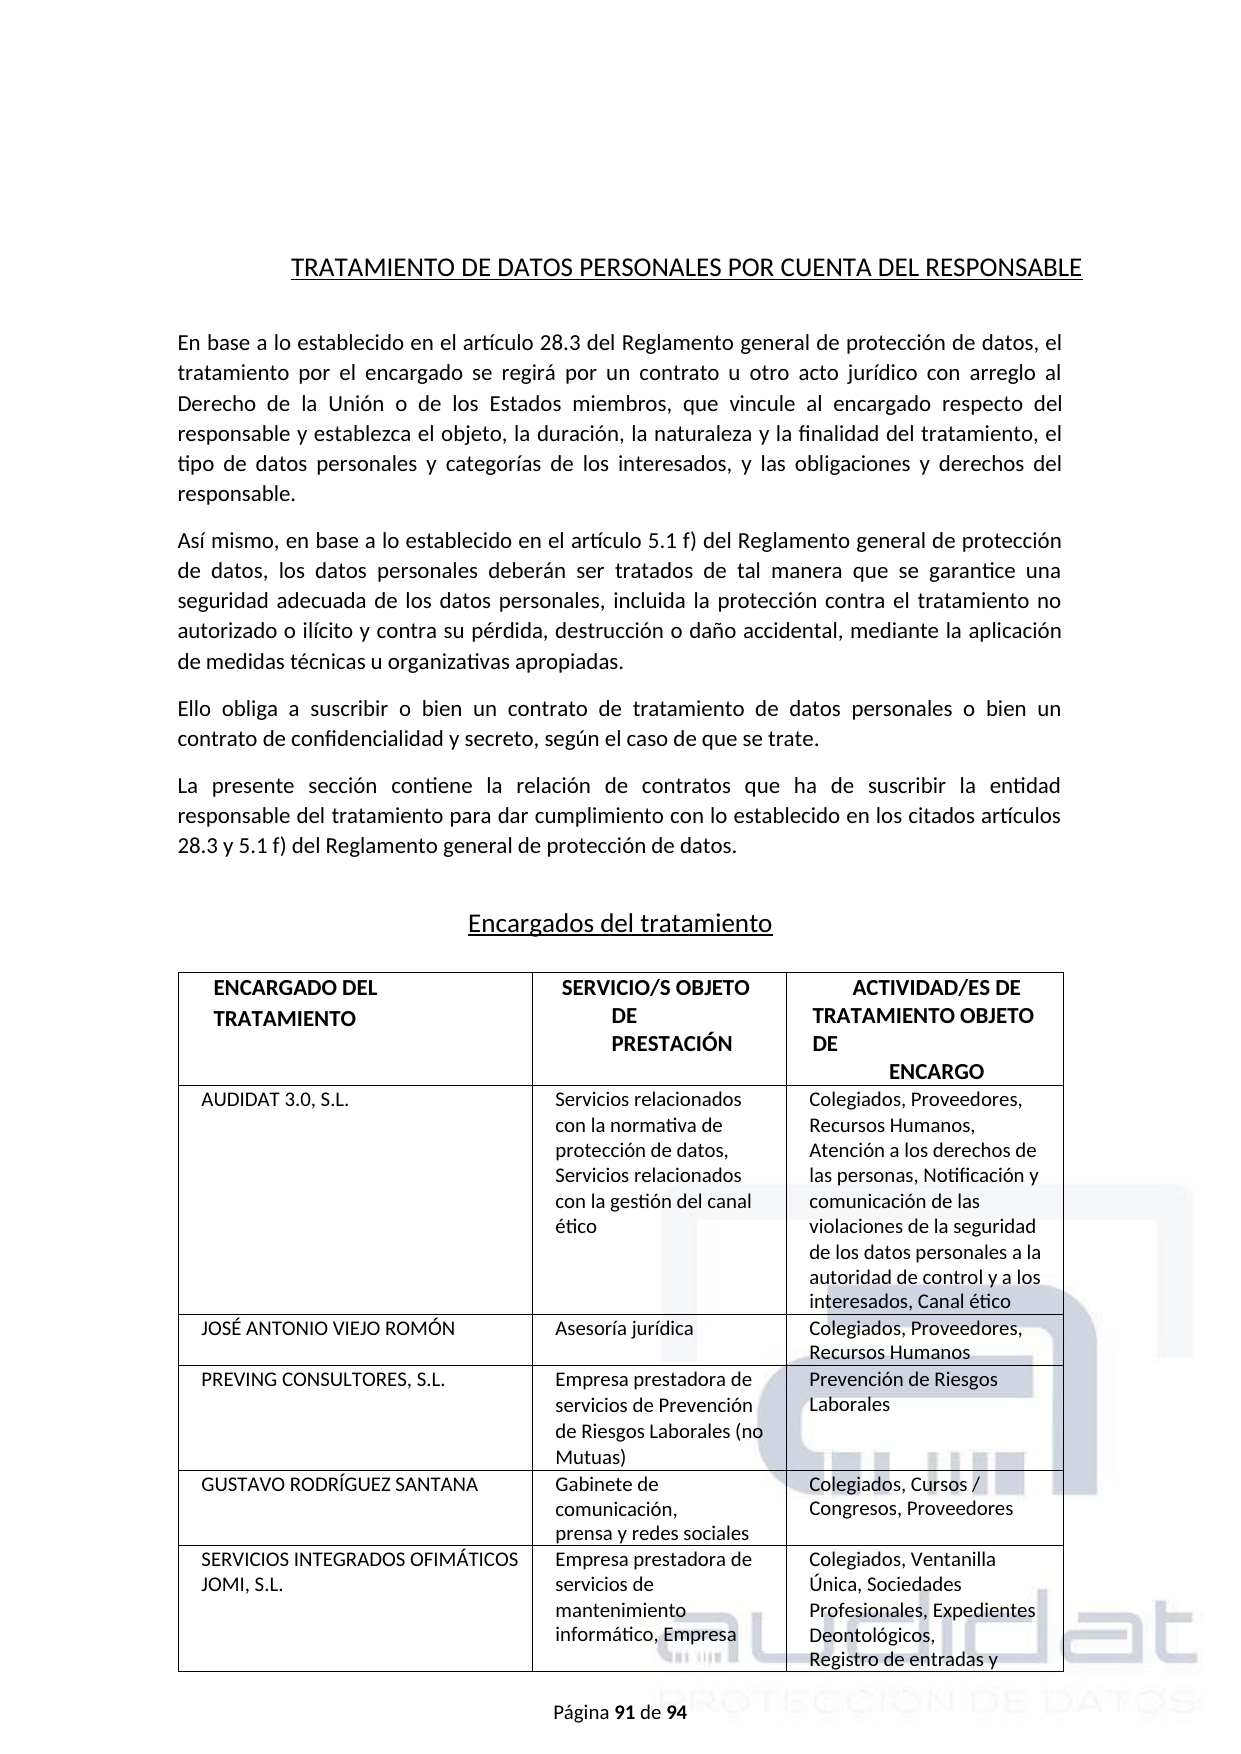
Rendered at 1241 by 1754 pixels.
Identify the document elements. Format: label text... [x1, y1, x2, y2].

table_cell Asesoría jurídica [533, 1315, 786, 1365]
table_cell Colegiados, Proveedores, Recursos Humanos [787, 1315, 1063, 1365]
picture [640, 1175, 1215, 1724]
table_header ENCARGADO DEL TRATAMIENTO [179, 973, 532, 1085]
text En base a lo establecido en el artículo 28.3 del Reglamento general de protección de datos, el tratamiento por el encargado se regirá por un contrato u otro acto jurídico con arreglo al Derecho de la Unión o de los Estados miembros, que vincule al encargado respecto del responsable y establezca el objeto, la duración, la naturaleza y la finalidad del tratamiento, el tipo de datos personales y categorías de los interesados, y las obligaciones y derechos del responsable. [177, 328, 1064, 507]
table_cell Empresa prestadora de servicios de mantenimiento informático, Empresa [533, 1546, 786, 1671]
table_header ACTIVIDAD/ES DE TRATAMIENTO OBJETO DE ENCARGO [787, 973, 1063, 1085]
table_cell Prevención de Riesgos Laborales [787, 1366, 1063, 1470]
text Ello obliga a suscribir o bien un contrato de tratamiento de datos personales o bien un contrato de confidencialidad y secreto, según el caso de que se trate. [177, 694, 1063, 752]
table_cell Colegiados, Cursos / Congresos, Proveedores [787, 1471, 1063, 1545]
table_cell SERVICIOS INTEGRADOS OFIMÁTICOS JOMI, S.L. [179, 1546, 532, 1671]
subtitle Encargados del tratamiento [177, 906, 1063, 939]
table_cell Empresa prestadora de servicios de Prevención de Riesgos Laborales (no Mutuas) [533, 1366, 786, 1470]
table_cell Servicios relacionados con la normativa de protección de datos, Servicios relacionados con la gestión del canal ético [533, 1086, 786, 1314]
table_cell JOSÉ ANTONIO VIEJO ROMÓN [179, 1315, 532, 1365]
table_cell Gabinete de comunicación, prensa y redes sociales [533, 1471, 786, 1545]
table_cell Colegiados, Proveedores, Recursos Humanos, Atención a los derechos de las personas, Notificación y comunicación de las violaciones de la seguridad de los datos personales a la autoridad de control y a los interesados, Canal ético [787, 1086, 1063, 1314]
table_header SERVICIO/S OBJETO DE PRESTACIÓN [533, 973, 786, 1085]
table_cell Colegiados, Ventanilla Única, Sociedades Profesionales, Expedientes Deontológicos, Registro de entradas y [787, 1546, 1063, 1671]
text Así mismo, en base a lo establecido en el artículo 5.1 f) del Reglamento general de protección de datos, los datos personales deberán ser tratados de tal manera que se garantice una seguridad adecuada de los datos personales, incluida la protección contra el tratamiento no autorizado o ilícito y contra su pérdida, destrucción o daño accidental, mediante la aplicación de medidas técnicas u organizativas apropiadas. [177, 526, 1063, 675]
table_cell PREVING CONSULTORES, S.L. [179, 1366, 532, 1470]
text Página 91 de 94 [177, 1699, 1063, 1725]
text La presente sección contiene la relación de contratos que ha de suscribir la entidad responsable del tratamiento para dar cumplimiento con lo establecido en los citados artículos 28.3 y 5.1 f) del Reglamento general de protección de datos. [177, 771, 1063, 859]
table_cell GUSTAVO RODRÍGUEZ SANTANA [179, 1471, 532, 1545]
table_cell AUDIDAT 3.0, S.L. [179, 1086, 532, 1314]
subtitle TRATAMIENTO DE DATOS PERSONALES POR CUENTA DEL RESPONSABLE [234, 251, 1226, 283]
